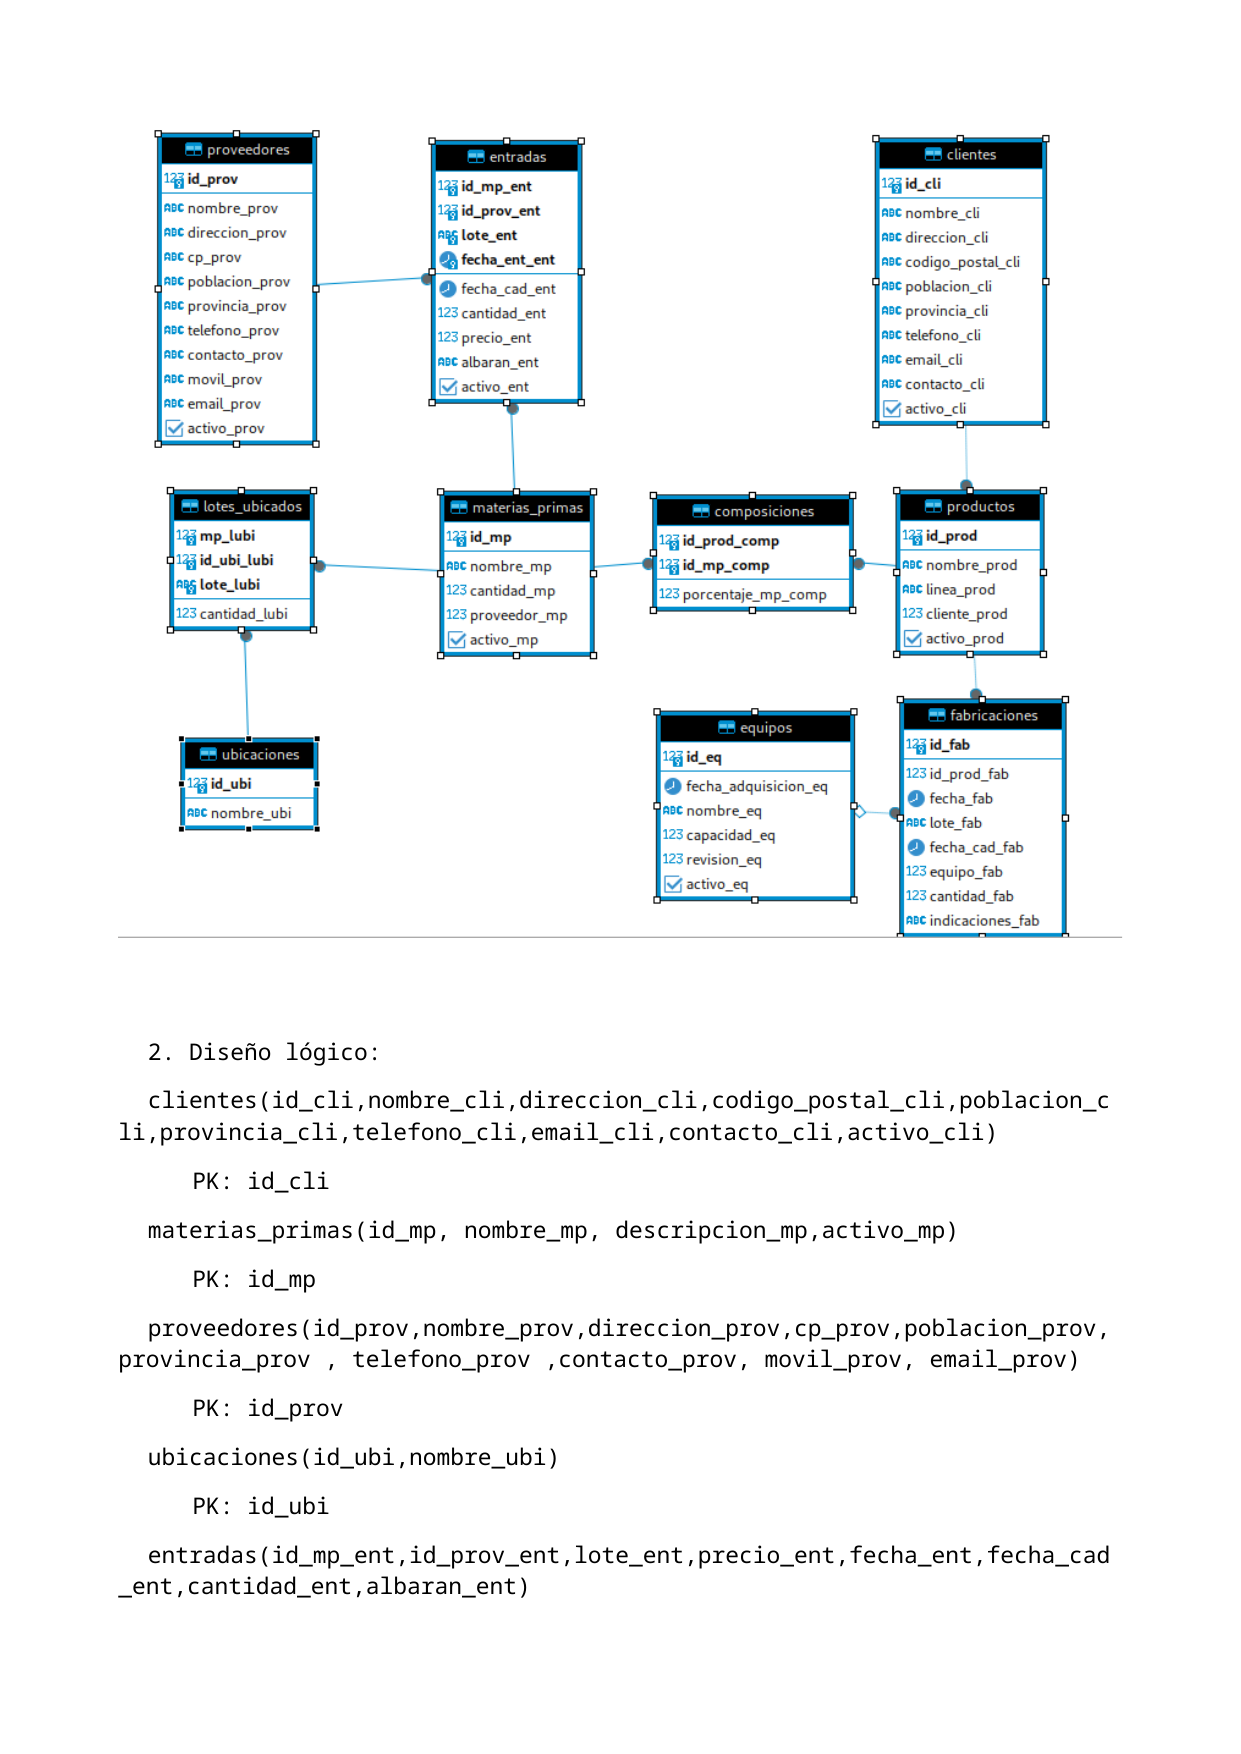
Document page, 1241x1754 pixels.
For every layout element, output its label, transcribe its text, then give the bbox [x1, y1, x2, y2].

text PK: id_cli [118, 1165, 1122, 1196]
text proveedores(id_prov,nombre_prov,direccion_prov,cp_prov,poblacion_prov,provincia_prov , telefono_prov ,contacto_prov, movil_prov, email_prov) [118, 1312, 1122, 1374]
picture [118, 118, 1123, 938]
text ubicaciones(id_ubi,nombre_ubi) [118, 1441, 1122, 1472]
text clientes(id_cli,nombre_cli,direccion_cli,codigo_postal_cli,poblacion_cli,provincia_cli,telefono_cli,email_cli,contacto_cli,activo_cli) [118, 1084, 1122, 1147]
text entradas(id_mp_ent,id_prov_ent,lote_ent,precio_ent,fecha_ent,fecha_cad_ent,cantidad_ent,albaran_ent) [118, 1539, 1122, 1601]
text PK: id_prov [118, 1392, 1122, 1423]
text 2. Diseño lógico: [118, 1036, 1122, 1067]
text materias_primas(id_mp, nombre_mp, descripcion_mp,activo_mp) [118, 1214, 1122, 1245]
text PK: id_ubi [118, 1490, 1122, 1521]
text PK: id_mp [118, 1263, 1122, 1294]
